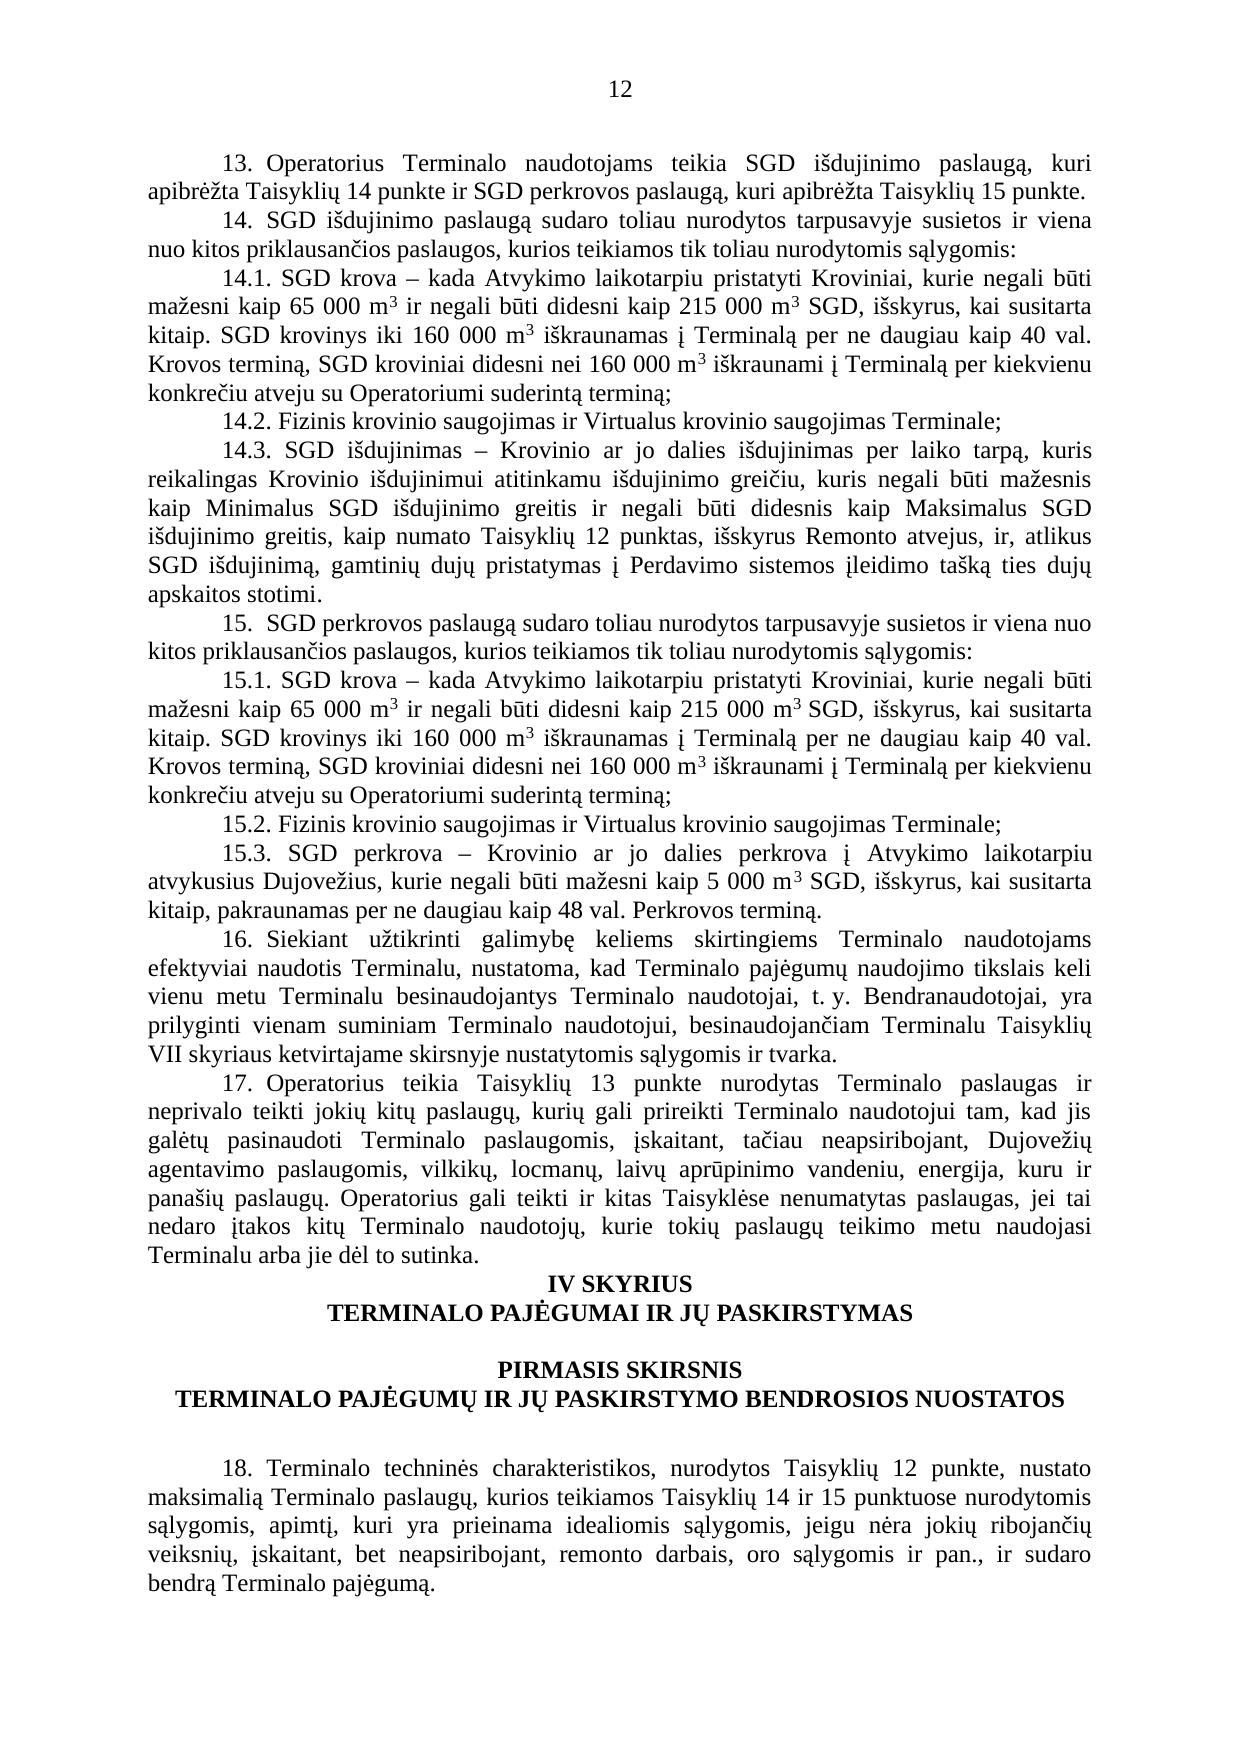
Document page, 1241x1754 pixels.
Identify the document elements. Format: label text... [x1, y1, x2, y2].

text 14.3. SGD išdujinimas – Krovinio ar jo dalies išdujinimas per laiko tarpą, kuris reikalingas Krovinio išdujinimui atitinkamu išdujinimo greičiu, kuris negali būti mažesnis kaip Minimalus SGD išdujinimo greitis ir negali būti didesnis kaip Maksimalus SGD išdujinimo greitis, kaip numato Taisyklių 12 punktas, išskyrus Remonto atvejus, ir, atlikus SGD išdujinimą, gamtinių dujų pristatymas į Perdavimo sistemos įleidimo tašką ties dujų apskaitos stotimi. [148, 435, 1092, 608]
text 13. Operatorius Terminalo naudotojams teikia SGD išdujinimo paslaugą, kuri apibrėžta Taisyklių 14 punkte ir SGD perkrovos paslaugą, kuri apibrėžta Taisyklių 15 punkte. [148, 148, 1092, 205]
text 14. SGD išdujinimo paslaugą sudaro toliau nurodytos tarpusavyje susietos ir viena nuo kitos priklausančios paslaugos, kurios teikiamos tik toliau nurodytomis sąlygomis: [148, 205, 1092, 263]
text 18. Terminalo techninės charakteristikos, nurodytos Taisyklių 12 punkte, nustato maksimalią Terminalo paslaugų, kurios teikiamos Taisyklių 14 ir 15 punktuose nurodytomis sąlygomis, apimtį, kuri yra prieinama idealiomis sąlygomis, jeigu nėra jokių ribojančių veiksnių, įskaitant, bet neapsiribojant, remonto darbais, oro sąlygomis ir pan., ir sudaro bendrą Terminalo pajėgumą. [148, 1453, 1092, 1597]
text IV SKYRIUS [148, 1269, 1092, 1298]
text 15.3. SGD perkrova – Krovinio ar jo dalies perkrova į Atvykimo laikotarpiu atvykusius Dujovežius, kurie negali būti mažesni kaip 5 000 m3 SGD, išskyrus, kai susitarta kitaip, pakraunamas per ne daugiau kaip 48 val. Perkrovos terminą. [148, 838, 1092, 924]
text 17. Operatorius teikia Taisyklių 13 punkte nurodytas Terminalo paslaugas ir neprivalo teikti jokių kitų paslaugų, kurių gali prireikti Terminalo naudotojui tam, kad jis galėtų pasinaudoti Terminalo paslaugomis, įskaitant, tačiau neapsiribojant, Dujovežių agentavimo paslaugomis, vilkikų, locmanų, laivų aprūpinimo vandeniu, energija, kuru ir panašių paslaugų. Operatorius gali teikti ir kitas Taisyklėse nenumatytas paslaugas, jei tai nedaro įtakos kitų Terminalo naudotojų, kurie tokių paslaugų teikimo metu naudojasi Terminalu arba jie dėl to sutinka. [148, 1068, 1092, 1269]
subtitle TERMINALO PAJĖGUMŲ IR JŲ PASKIRSTYMO BENDROSIOS NUOSTATOS [148, 1384, 1092, 1413]
text 15.2. Fizinis krovinio saugojimas ir Virtualus krovinio saugojimas Terminale; [148, 809, 1092, 838]
text 14.2. Fizinis krovinio saugojimas ir Virtualus krovinio saugojimas Terminale; [148, 406, 1092, 435]
text 15.1. SGD krova – kada Atvykimo laikotarpiu pristatyti Kroviniai, kurie negali būti mažesni kaip 65 000 m3 ir negali būti didesni kaip 215 000 m3 SGD, išskyrus, kai susitarta kitaip. SGD krovinys iki 160 000 m3 iškraunamas į Terminalą per ne daugiau kaip 40 val. Krovos terminą, SGD kroviniai didesni nei 160 000 m3 iškraunami į Terminalą per kiekvienu konkrečiu atveju su Operatoriumi suderintą terminą; [148, 665, 1092, 809]
text 15. SGD perkrovos paslaugą sudaro toliau nurodytos tarpusavyje susietos ir viena nuo kitos priklausančios paslaugos, kurios teikiamos tik toliau nurodytomis sąlygomis: [148, 608, 1092, 665]
text 14.1. SGD krova – kada Atvykimo laikotarpiu pristatyti Kroviniai, kurie negali būti mažesni kaip 65 000 m3 ir negali būti didesni kaip 215 000 m3 SGD, išskyrus, kai susitarta kitaip. SGD krovinys iki 160 000 m3 iškraunamas į Terminalą per ne daugiau kaip 40 val. Krovos terminą, SGD kroviniai didesni nei 160 000 m3 iškraunami į Terminalą per kiekvienu konkrečiu atveju su Operatoriumi suderintą terminą; [148, 263, 1092, 406]
text PIRMASIS SKIRSNIS [148, 1355, 1092, 1384]
text 16. Siekiant užtikrinti galimybę keliems skirtingiems Terminalo naudotojams efektyviai naudotis Terminalu, nustatoma, kad Terminalo pajėgumų naudojimo tikslais keli vienu metu Terminalu besinaudojantys Terminalo naudotojai, t. y. Bendranaudotojai, yra prilyginti vienam suminiam Terminalo naudotojui, besinaudojančiam Terminalu Taisyklių VII skyriaus ketvirtajame skirsnyje nustatytomis sąlygomis ir tvarka. [148, 924, 1092, 1068]
text Terminalo pajėgumai ir jų PAskirstymas [148, 1298, 1092, 1326]
